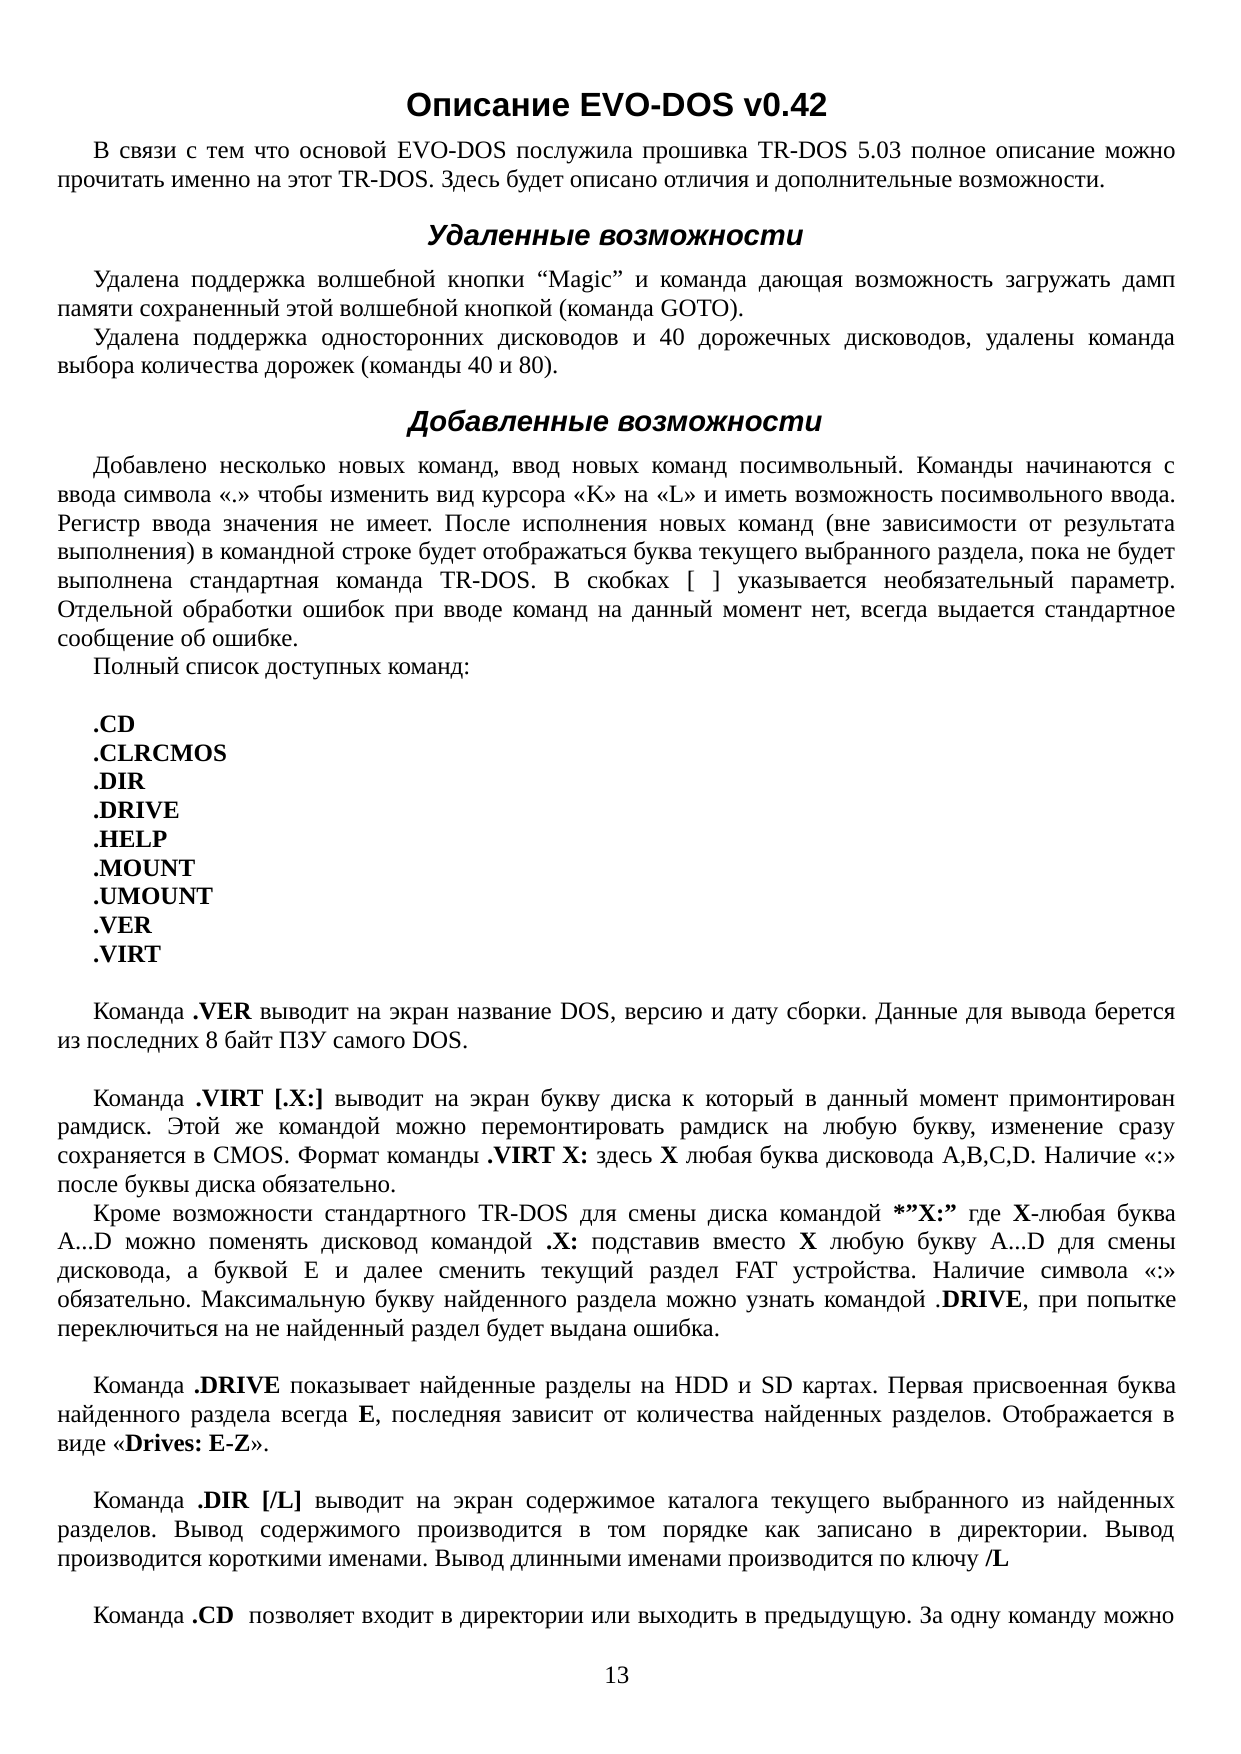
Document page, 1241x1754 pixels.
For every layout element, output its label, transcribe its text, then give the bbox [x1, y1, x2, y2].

text .DIR [57, 766, 1176, 795]
text .VIRT [57, 939, 1176, 968]
text .VER [57, 910, 1176, 939]
text Кроме возможности стандартного TR-DOS для смены диска командой *”X:” где X-любая буква A...D можно поменять дисковод командой .X: подставив вместо X любую букву A...D для смены дисковода, а буквой E и далее сменить текущий раздел FAT устройства. Наличие символа «:» обязательно. Максимальную букву найденного раздела можно узнать командой .DRIVE, при попытке переключиться на не найденный раздел будет выдана ошибка. [57, 1198, 1176, 1341]
text Команда .VER выводит на экран название DOS, версию и дату сборки. Данные для вывода берется из последних 8 байт ПЗУ самого DOS. [57, 996, 1176, 1054]
text Команда .VIRT [.X:] выводит на экран букву диска к который в данный момент примонтирован рамдиск. Этой же командой можно перемонтировать рамдиск на любую букву, изменение сразу сохраняется в CMOS. Формат команды .VIRT X: здесь X любая буква дисковода A,B,C,D. Наличие «:» после буквы диска обязательно. [57, 1083, 1176, 1198]
text Удалена поддержка односторонних дисководов и 40 дорожечных дисководов, удалены команда выбора количества дорожек (команды 40 и 80). [57, 322, 1176, 379]
text Команда .CD позволяет входит в директории или выходить в предыдущую. За одну команду можно [57, 1600, 1176, 1629]
text .CLRCMOS [57, 738, 1176, 766]
text .DRIVE [57, 795, 1176, 824]
subtitle Добавленные возможности [57, 404, 1176, 438]
text .CD [57, 709, 1176, 738]
text Команда .DIR [/L] выводит на экран содержимое каталога текущего выбранного из найденных разделов. Вывод содержимого производится в том порядке как записано в директории. Вывод производится короткими именами. Вывод длинными именами производится по ключу /L [57, 1485, 1176, 1571]
text Добавлено несколько новых команд, ввод новых команд посимвольный. Команды начинаются с ввода символа «.» чтобы изменить вид курсора «K» на «L» и иметь возможность посимвольного ввода. Регистр ввода значения не имеет. После исполнения новых команд (вне зависимости от результата выполнения) в командной строке будет отображаться буква текущего выбранного раздела, пока не будет выполнена стандартная команда TR-DOS. В скобках [ ] указывается необязательный параметр. Отдельной обработки ошибок при вводе команд на данный момент нет, всегда выдается стандартное сообщение об ошибке. [57, 450, 1176, 651]
subtitle Описание EVO-DOS v0.42 [57, 84, 1176, 123]
text .UMOUNT [57, 881, 1176, 910]
text .MOUNT [57, 853, 1176, 881]
subtitle Удаленные возможности [57, 218, 1176, 252]
text Удалена поддержка волшебной кнопки “Magic” и команда дающая возможность загружать дамп памяти сохраненный этой волшебной кнопкой (команда GOTO). [57, 264, 1176, 322]
text В связи с тем что основой EVO-DOS послужила прошивка TR-DOS 5.03 полное описание можно прочитать именно на этот TR-DOS. Здесь будет описано отличия и дополнительные возможности. [57, 136, 1176, 193]
text .HELP [57, 824, 1176, 853]
text Полный список доступных команд: [57, 651, 1176, 680]
text Команда .DRIVE показывает найденные разделы на HDD и SD картах. Первая присвоенная буква найденного раздела всегда E, последняя зависит от количества найденных разделов. Отображается в виде «Drives: E-Z». [57, 1370, 1176, 1456]
